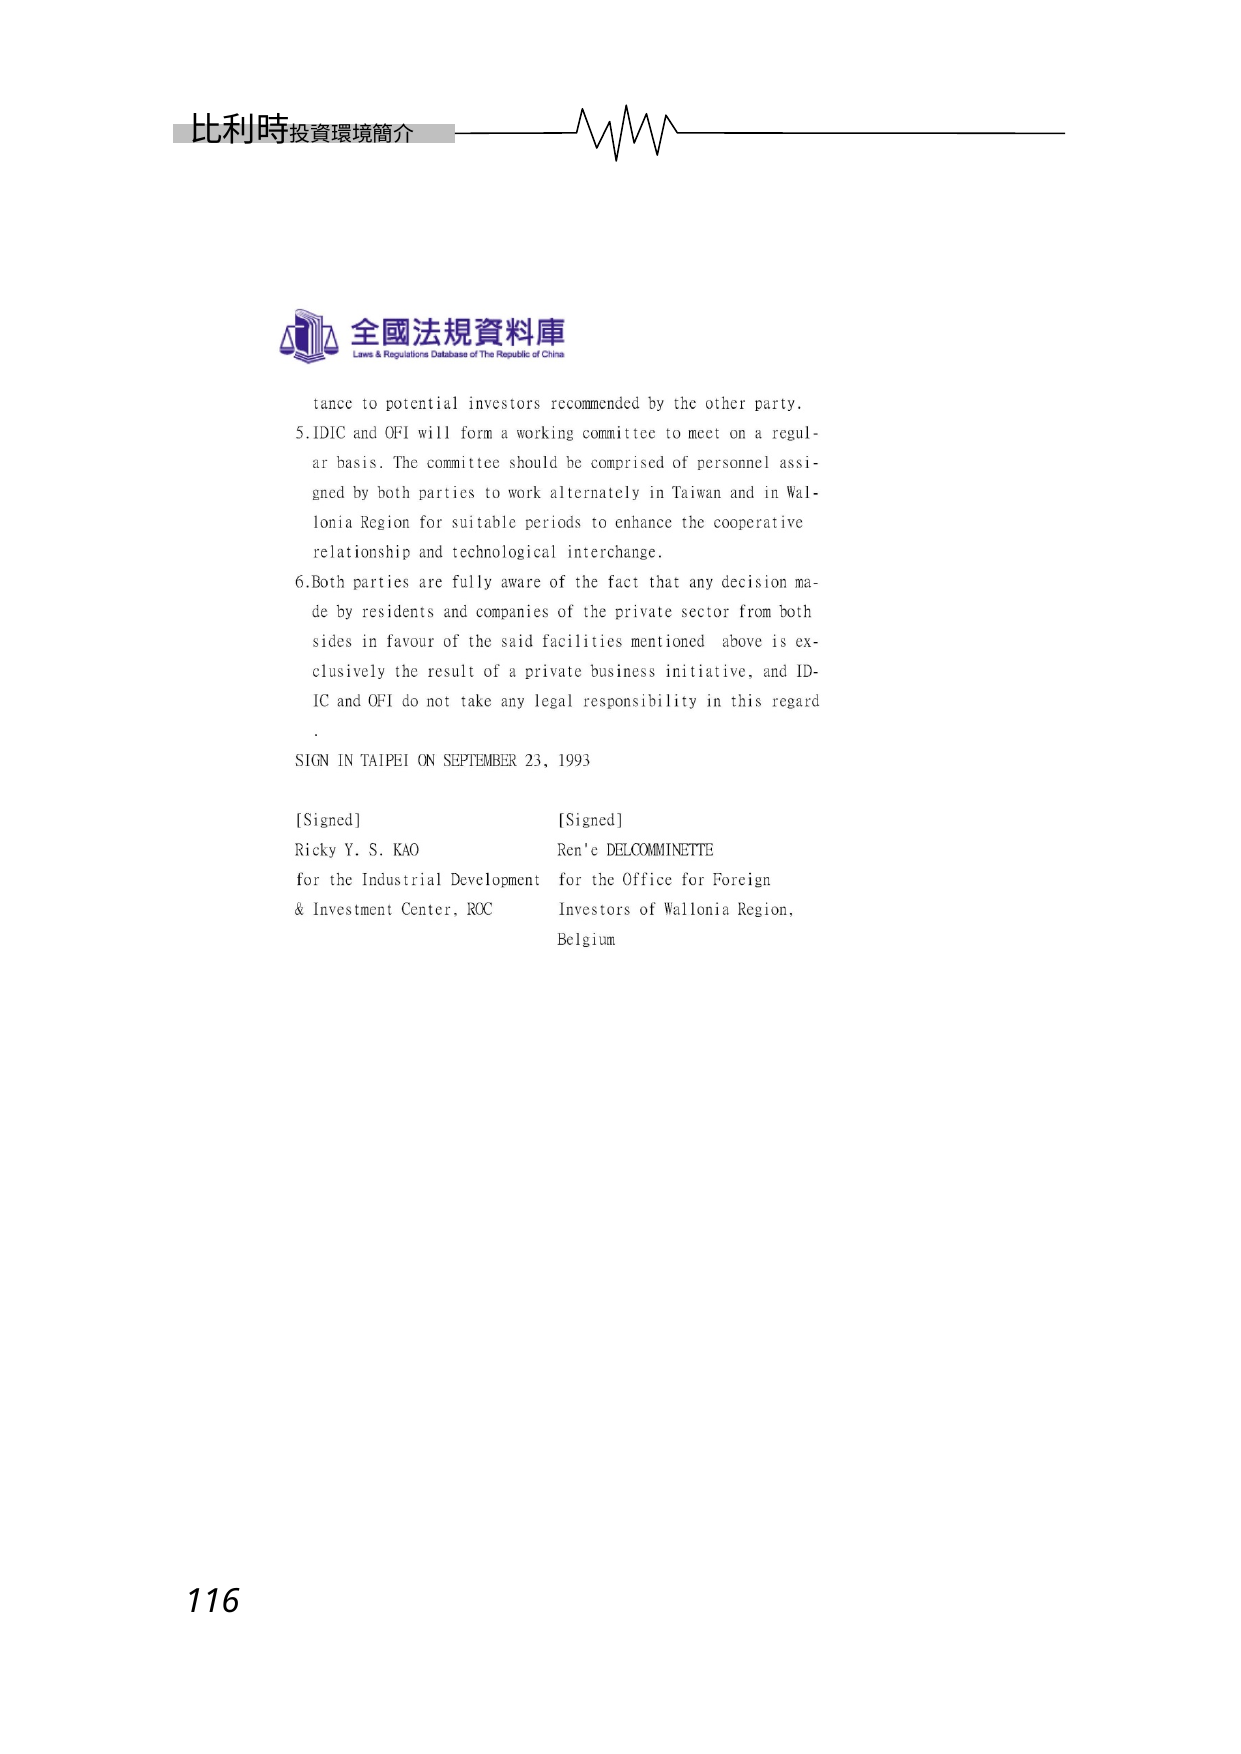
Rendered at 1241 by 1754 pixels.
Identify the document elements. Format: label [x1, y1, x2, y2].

picture [182, 276, 1069, 1530]
